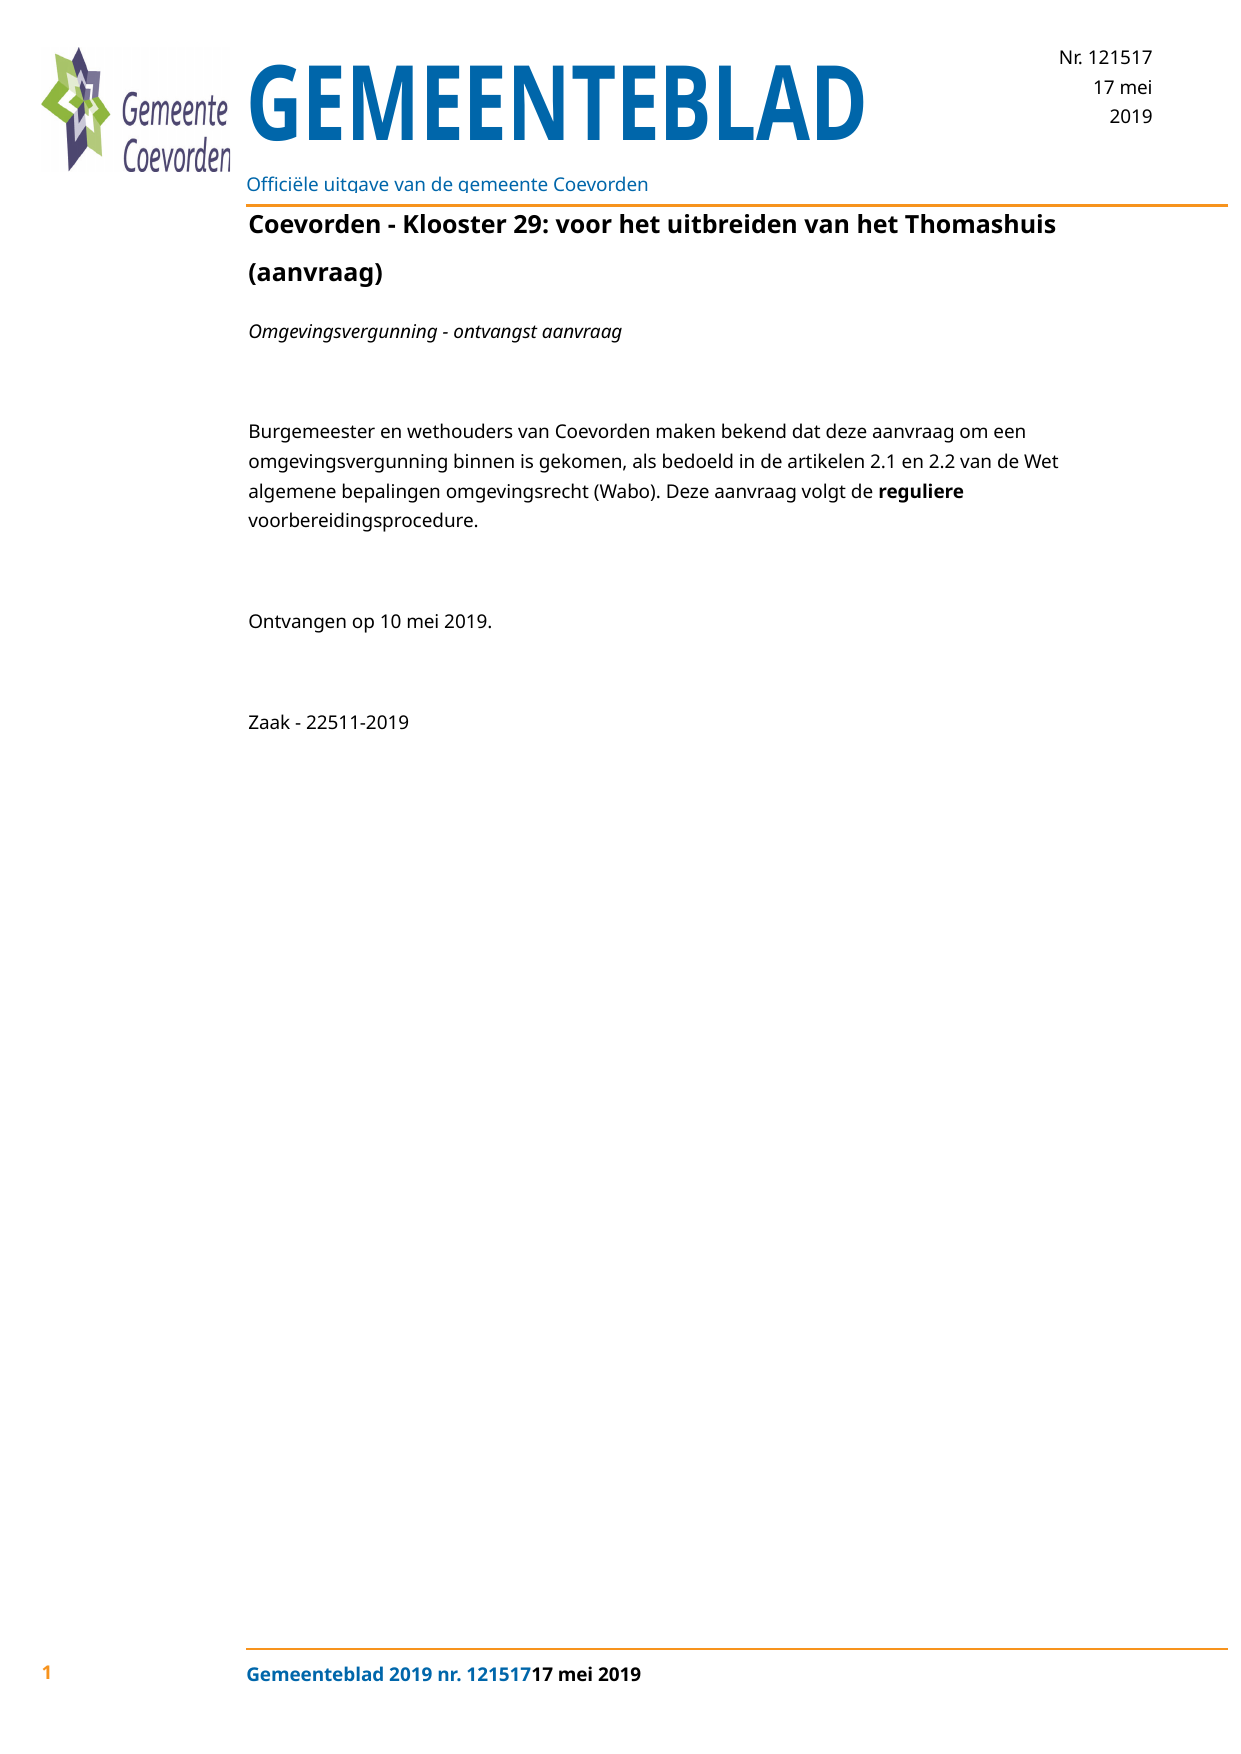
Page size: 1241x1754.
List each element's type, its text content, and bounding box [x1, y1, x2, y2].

picture [41, 47, 231, 172]
text Zaak - 22511-2019 [248, 709, 1152, 735]
text Omgevingsvergunning - ontvangst aanvraag [248, 318, 1152, 344]
text Ontvangen op 10 mei 2019. [248, 608, 1152, 634]
text Burgemeester en wethouders van Coevorden maken bekend dat deze aanvraag om een omgevingsvergunning binnen is gekomen, als bedoeld in de artikelen 2.1 en 2.2 van de Wet algemene bepalingen omgevingsrecht (Wabo). Deze aanvraag volgt de reguliere voorbereidingsprocedure. [248, 419, 1152, 533]
text Coevorden - Klooster 29: voor het uitbreiden van het Thomashuis (aanvraag) [248, 207, 1152, 288]
